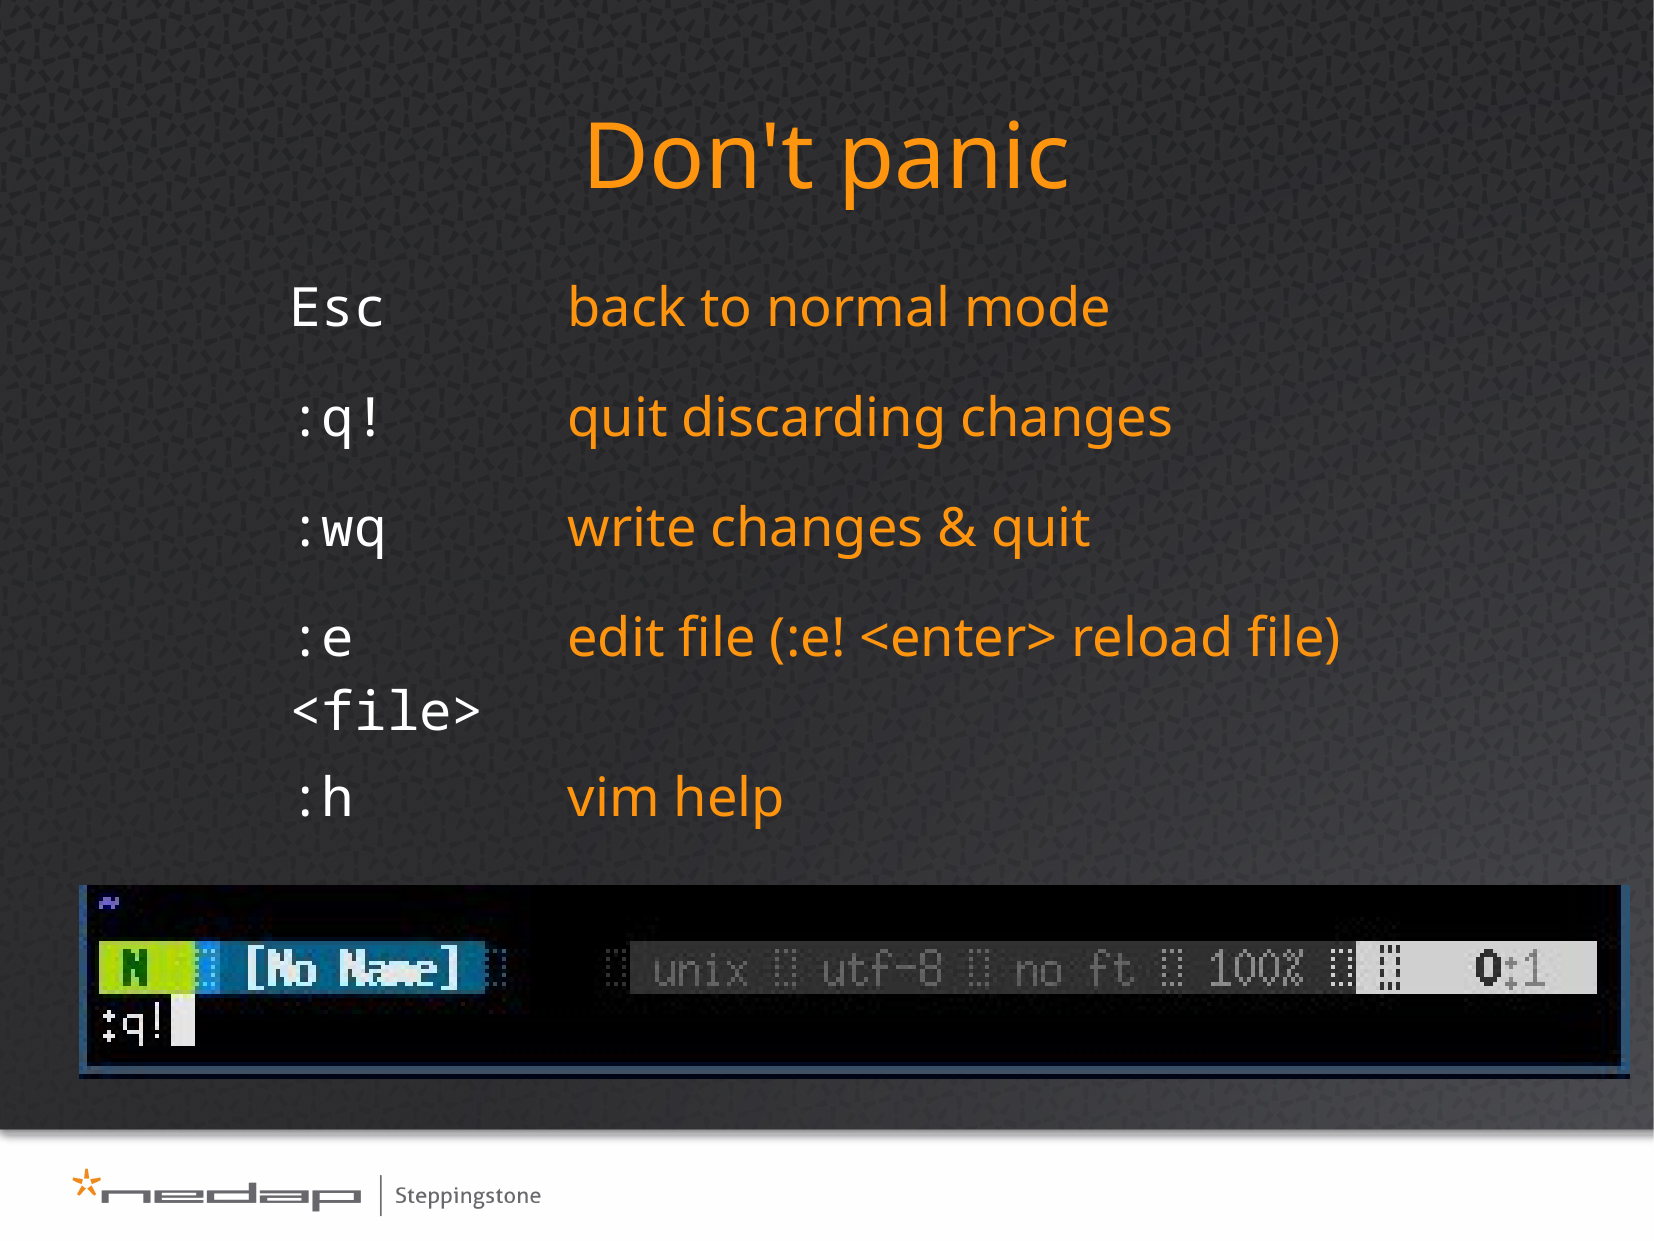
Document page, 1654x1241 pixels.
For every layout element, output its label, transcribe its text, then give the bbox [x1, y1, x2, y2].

table_cell :e <file> [284, 592, 561, 752]
table_cell :q! [284, 373, 561, 483]
table_cell quit discarding changes [561, 373, 1414, 483]
table_cell write changes & quit [561, 483, 1414, 592]
table_cell vim help [561, 752, 1414, 862]
table_cell :h [284, 752, 561, 862]
table_header Esc [284, 263, 561, 373]
title Don't panic [82, 49, 1571, 257]
table_header back to normal mode [561, 263, 1414, 373]
table_cell edit file (:e! <enter> reload file) [561, 592, 1414, 752]
table_cell :wq [284, 483, 561, 592]
picture [0, 0, 1654, 1241]
